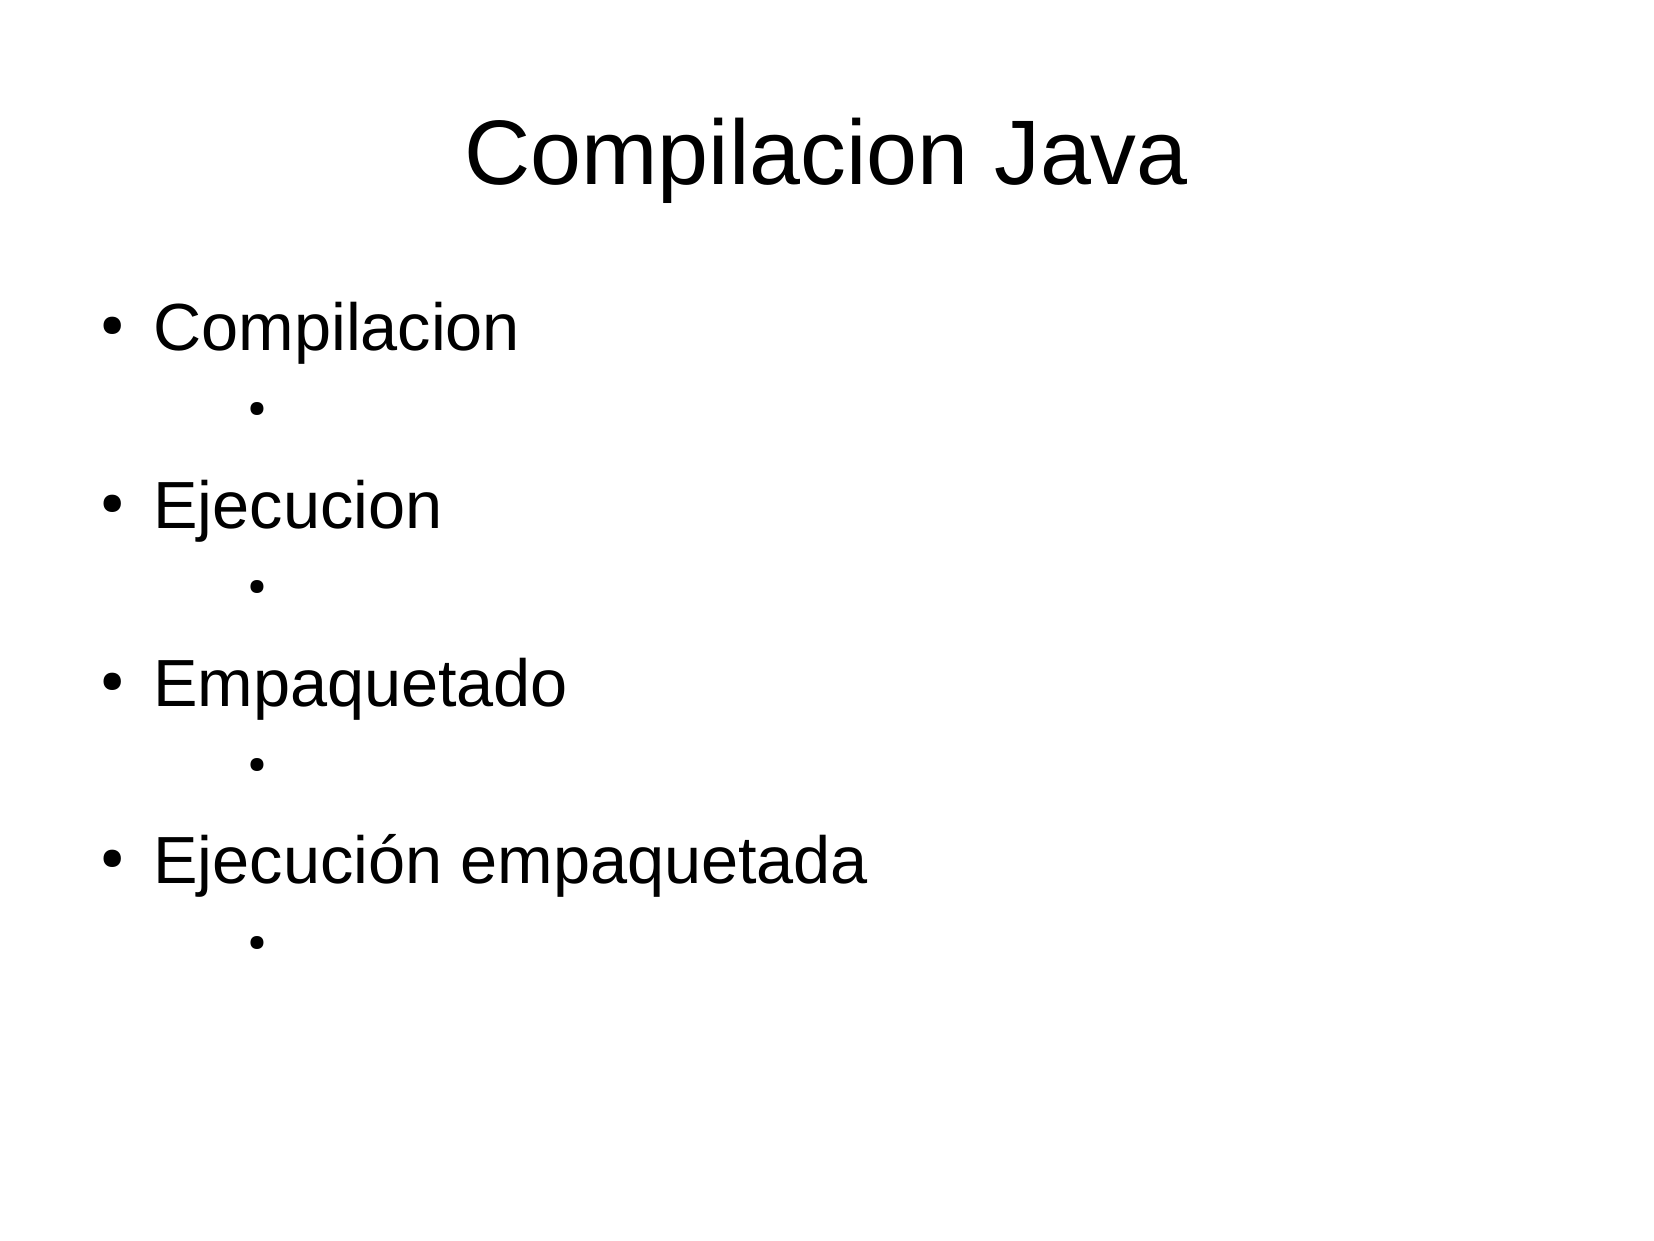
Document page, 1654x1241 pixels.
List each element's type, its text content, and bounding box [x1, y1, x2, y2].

title Compilacion Java [82, 49, 1571, 257]
list Compilacion Ejecucion Empaquetado Ejecución empaquetada [82, 290, 1571, 1010]
